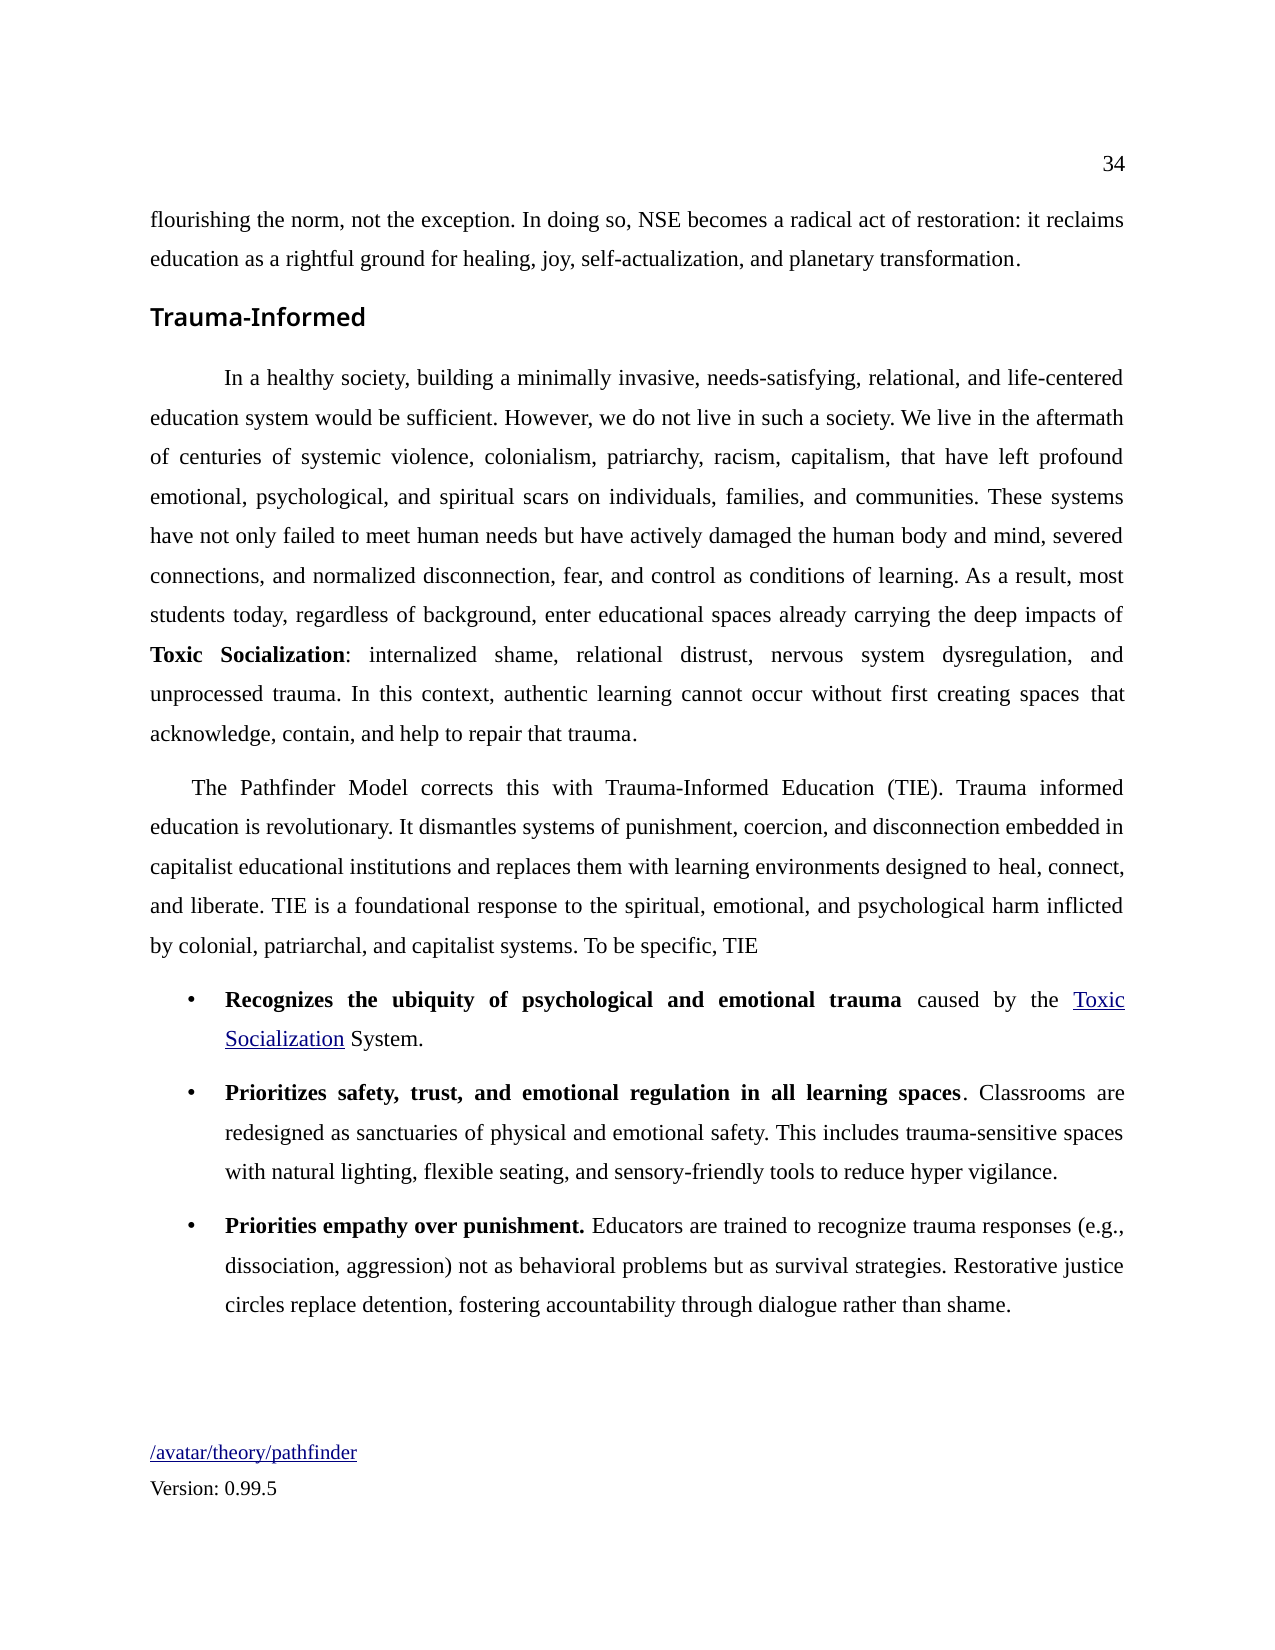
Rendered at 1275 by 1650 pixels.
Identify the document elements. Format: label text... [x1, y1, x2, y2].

text In a healthy society, building a minimally invasive, needs-satisfying, relational, and life-centered education system would be sufficient. However, we do not live in such a society. We live in the aftermath of centuries of systemic violence, colonialism, patriarchy, racism, capitalism, that have left profound emotional, psychological, and spiritual scars on individuals, families, and communities. These systems have not only failed to meet human needs but have actively damaged the human body and mind, severed connections, and normalized disconnection, fear, and control as conditions of learning. As a result, most students today, regardless of background, enter educational spaces already carrying the deep impacts of Toxic Socialization: internalized shame, relational distrust, nervous system dysregulation, and unprocessed trauma. In this context, authentic learning cannot occur without first creating spaces that acknowledge, contain, and help to repair that trauma. [150, 364, 1125, 746]
subtitle Trauma-Informed [150, 299, 1125, 333]
list Prioritizes safety, trust, and emotional regulation in all learning spaces. Classrooms are redesigned as sanctuaries of physical and emotional safety. This includes trauma-sensitive spaces with natural lighting, flexible seating, and sensory-friendly tools to reduce hyper vigilance. [187, 1079, 1125, 1185]
list Recognizes the ubiquity of psychological and emotional trauma caused by the Toxic Socialization System. [187, 986, 1125, 1052]
list Priorities empathy over punishment. Educators are trained to recognize trauma responses (e.g., dissociation, aggression) not as behavioral problems but as survival strategies. Restorative justice circles replace detention, fostering accountability through dialogue rather than shame. [187, 1212, 1125, 1318]
text flourishing the norm, not the exception. In doing so, NSE becomes a radical act of restoration: it reclaims education as a rightful ground for healing, joy, self-actualization, and planetary transformation. [150, 206, 1125, 272]
text The Pathfinder Model corrects this with Trauma-Informed Education (TIE). Trauma informed education is revolutionary. It dismantles systems of punishment, coercion, and disconnection embedded in capitalist educational institutions and replaces them with learning environments designed to heal, connect, and liberate. TIE is a foundational response to the spiritual, emotional, and psychological harm inflicted by colonial, patriarchal, and capitalist systems. To be specific, TIE [150, 774, 1125, 958]
